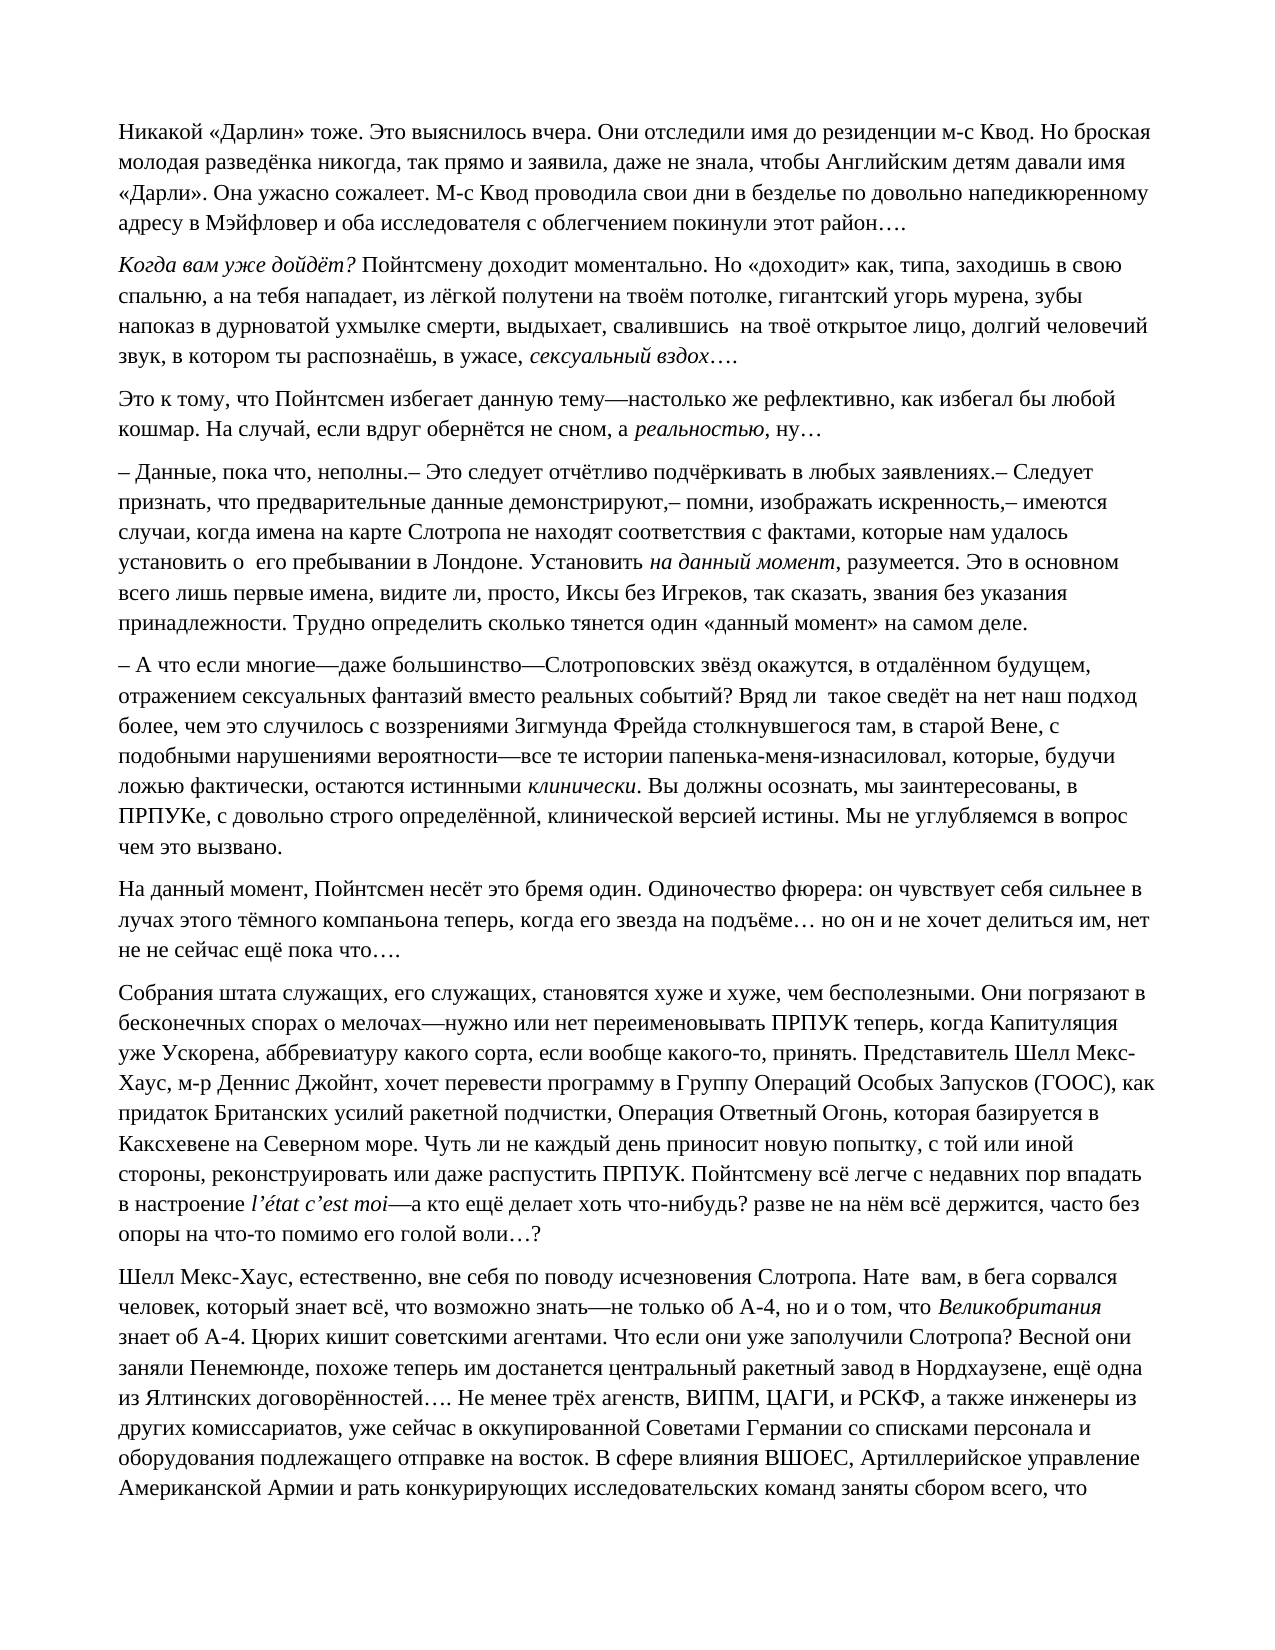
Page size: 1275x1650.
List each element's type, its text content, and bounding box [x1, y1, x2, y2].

text Никакой «Дарлин» тоже. Это выяснилось вчера. Они отследили имя до резиденции м-с Квод. Но броская молодая разведёнка никогда, так прямо и заявила, даже не знала, чтобы Английским детям давали имя «Дарли». Она ужасно сожалеет. М-с Квод проводила свои дни в безделье по довольно напедикюренному адресу в Мэйфловер и оба исследователя с облегчением покинули этот район…. [118, 118, 1157, 235]
text Шелл Мекс-Хаус, естественно, вне себя по поводу исчезновения Слотропа. Нате вам, в бега сорвался человек, который знает всё, что возможно знать—не только об А-4, но и о том, что Великобритания знает об А-4. Цюрих кишит советскими агентами. Что если они уже заполучили Слотропа? Весной они заняли Пенемюнде, похоже теперь им достанется центральный ракетный завод в Нордхаузене, ещё одна из Ялтинских договорённостей…. Не менее трёх агенств, ВИПМ, ЦАГИ, и РСКФ, а также инженеры из других комиссариатов, уже сейчас в оккупированной Советами Германии со списками персонала и оборудования подлежащего отправке на восток. В сфере влияния ВШОЕС, Артиллерийское управление Американской Армии и рать конкурирующих исследовательских команд заняты сбором всего, что [118, 1263, 1157, 1501]
text – А что если многие—даже большинство—Слотроповских звёзд окажутся, в отдалённом будущем, отражением сексуальных фантазий вместо реальных событий? Вряд ли такое сведёт на нет наш подход более, чем это случилось с воззрениями Зигмунда Фрейда столкнувшегося там, в старой Вене, с подобными нарушениями вероятности—все те истории папенька-меня-изнасиловал, которые, будучи ложью фактически, остаются истинными клинически. Вы должны осознать, мы заинтересованы, в ПРПУКе, с довольно строго определённой, клинической версией истины. Мы не углубляемся в вопрос чем это вызвано. [118, 651, 1157, 859]
text Это к тому, что Пойнтсмен избегает данную тему—настолько же рефлективно, как избегал бы любой кошмар. На случай, если вдруг обернётся не сном, а реальностью, ну… [118, 385, 1157, 441]
text Когда вам уже дойдёт? Пойнтсмену доходит моментально. Но «доходит» как, типа, заходишь в свою спальню, а на тебя нападает, из лёгкой полутени на твоём потолке, гигантский угорь мурена, зубы напоказ в дурноватой ухмылке смерти, выдыхает, свалившись на твоё открытое лицо, долгий человечий звук, в котором ты распознаёшь, в ужасе, сексуальный вздох…. [118, 251, 1157, 368]
text Собрания штата служащих, его служащих, становятся хуже и хуже, чем бесполезными. Они погрязают в бесконечных спорах о мелочах—нужно или нет переименовывать ПРПУК теперь, когда Капитуляция уже Ускорена, аббревиатуру какого сорта, если вообще какого-то, принять. Представитель Шелл Мекс-Хаус, м-р Деннис Джойнт, хочет перевести программу в Группу Операций Особых Запусков (ГООС), как придаток Британских усилий ракетной подчистки, Операция Ответный Огонь, которая базируется в Каксхевене на Северном море. Чуть ли не каждый день приносит новую попытку, с той или иной стороны, реконструировать или даже распустить ПРПУК. Пойнтсмену всё легче с недавних пор впадать в настроение l’état c’est moi—а кто ещё делает хоть что-нибудь? разве не на нём всё держится, часто без опоры на что-то помимо его голой воли…? [118, 978, 1157, 1247]
text На данный момент, Пойнтсмен несёт это бремя один. Одиночество фюрера: он чувствует себя сильнее в лучах этого тёмного компаньона теперь, когда его звезда на подъёме… но он и не хочет делиться им, нет не не сейчас ещё пока что…. [118, 875, 1157, 962]
text – Данные, пока что, неполны.– Это следует отчётливо подчёркивать в любых заявлениях.– Следует признать, что предварительные данные демонстрируют,– помни, изображать искренность,– имеются случаи, когда имена на карте Слотропа не находят соответствия с фактами, которые нам удалось установить о его пребывании в Лондоне. Установить на данный момент, разумеется. Это в основном всего лишь первые имена, видите ли, просто, Иксы без Игреков, так сказать, звания без указания принадлежности. Трудно определить сколько тянется один «данный момент» на самом деле. [118, 458, 1157, 635]
